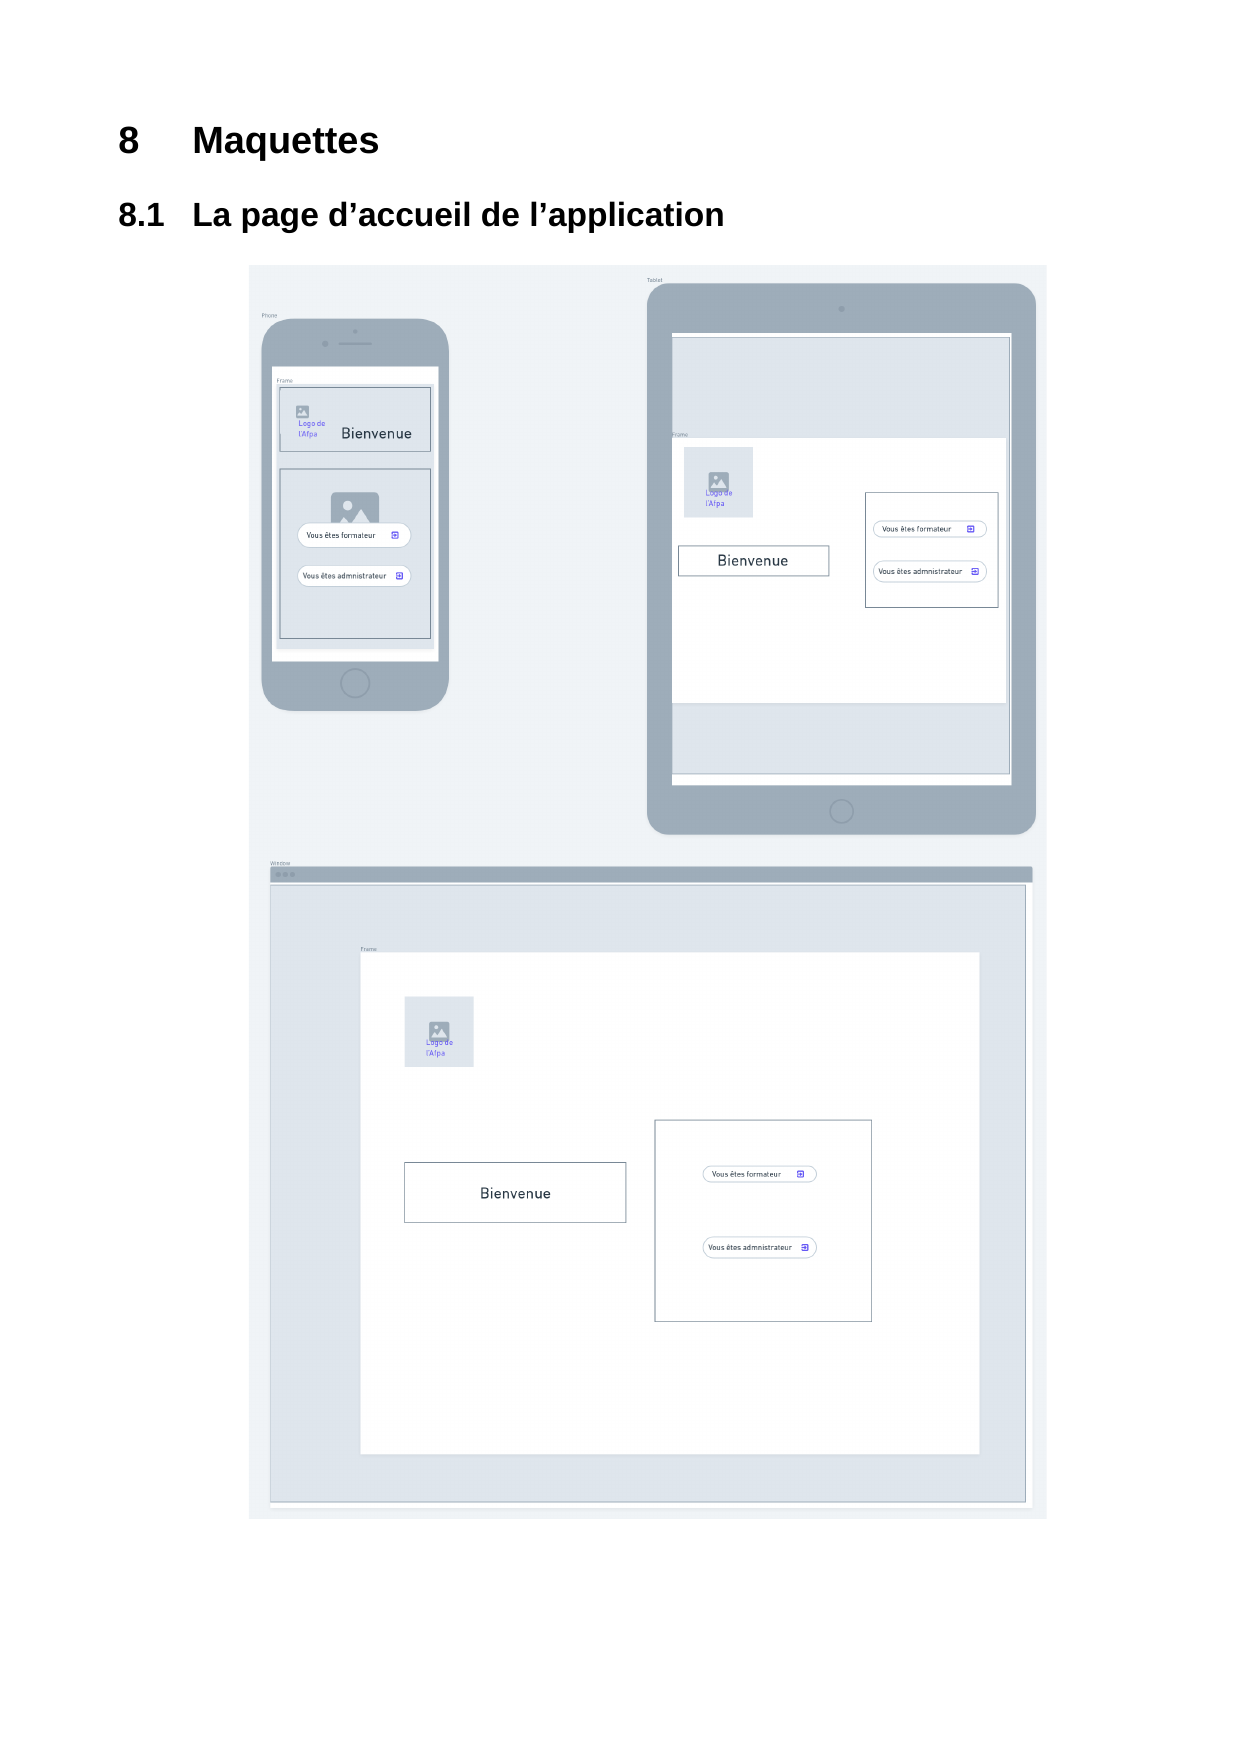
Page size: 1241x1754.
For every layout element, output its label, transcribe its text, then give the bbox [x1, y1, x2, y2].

subtitle Maquettes [118, 118, 1122, 162]
subtitle La page d’accueil de l’application [118, 195, 1122, 234]
picture [248, 265, 1047, 1519]
